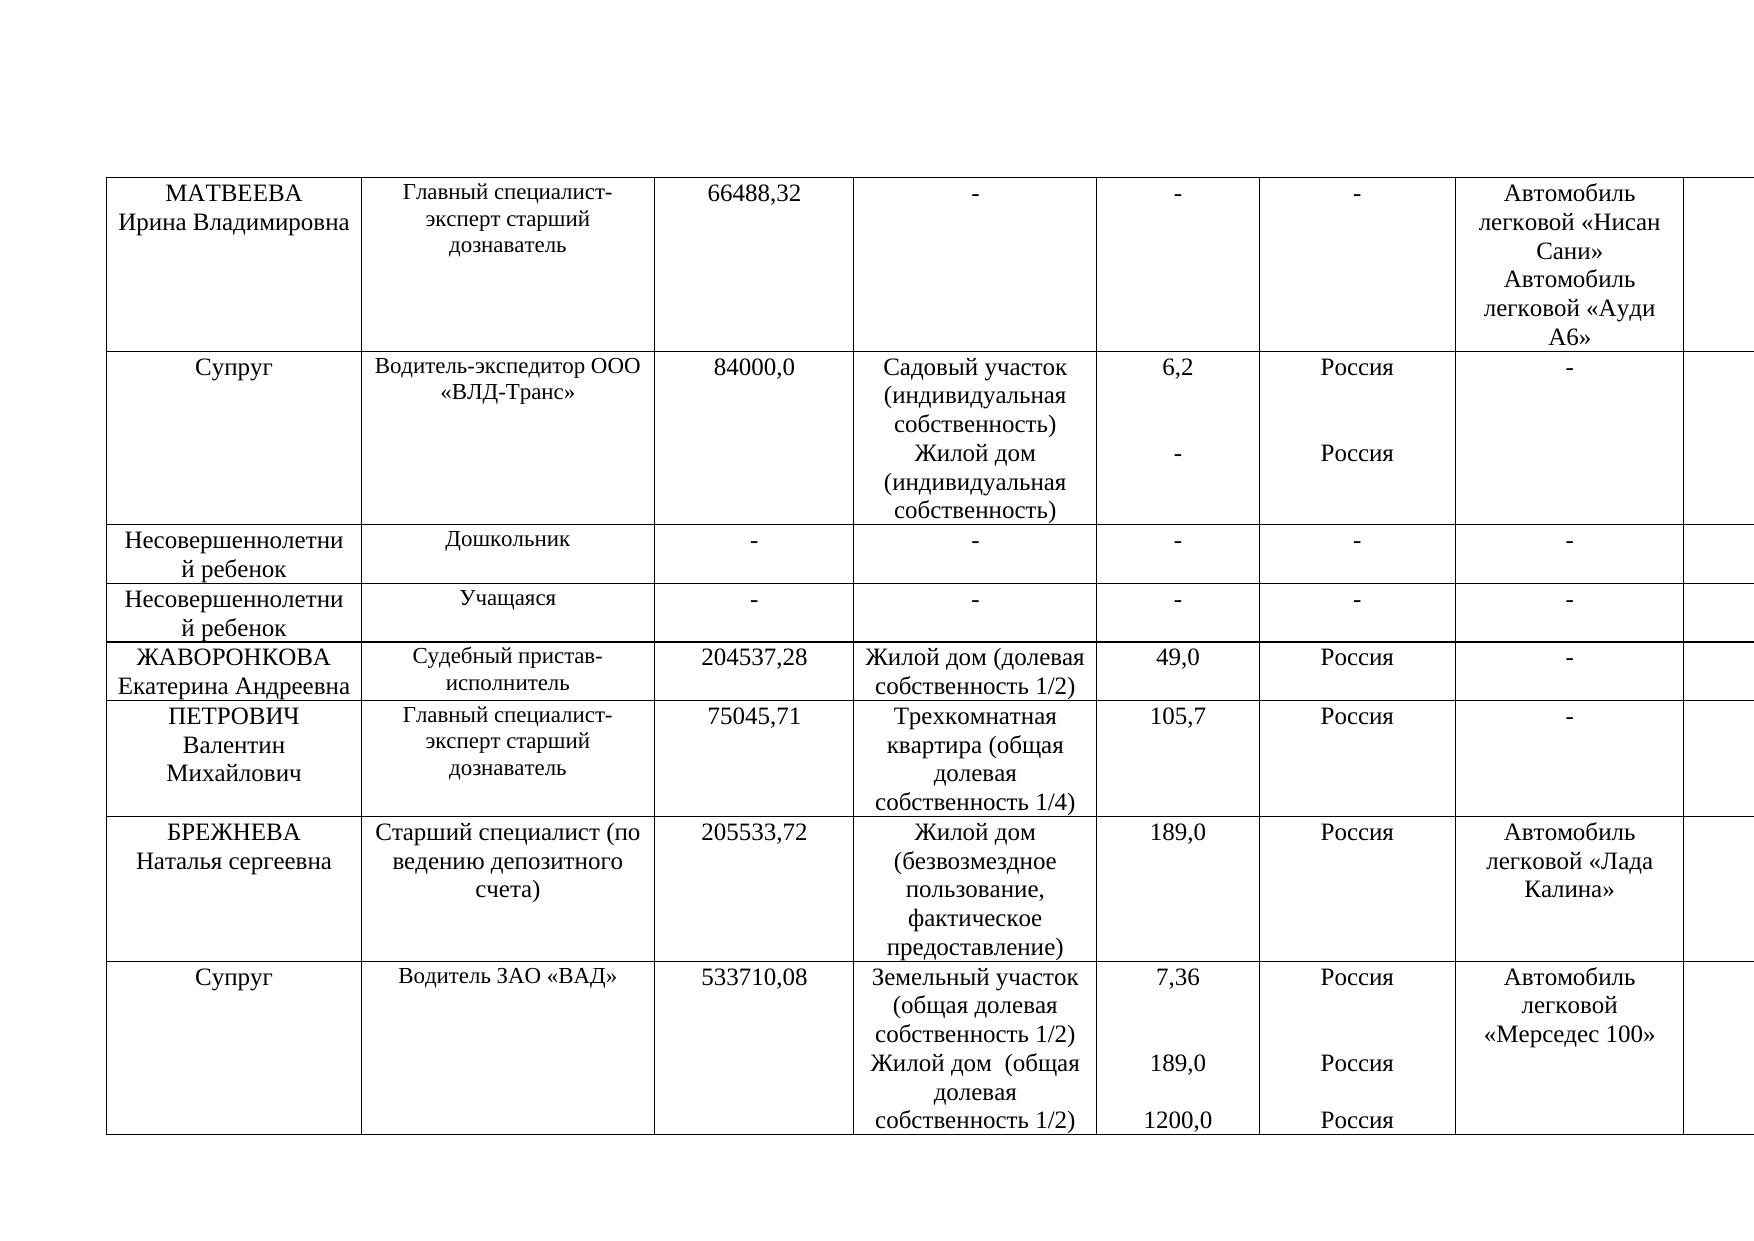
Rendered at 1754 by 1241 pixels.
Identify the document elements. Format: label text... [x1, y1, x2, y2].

table_cell Земельный участок (общая долевая собственность 1/2) Жилой дом (общая долевая собственность 1/2) [854, 962, 1096, 1134]
table_cell - [1456, 352, 1683, 524]
table_cell - [854, 525, 1096, 583]
table_cell Супруг [107, 962, 361, 1134]
table_cell Главный специалист-эксперт старший дознаватель [362, 178, 654, 351]
table_cell Садовый участок (индивидуальная собственность) Жилой дом (индивидуальная собственность) [854, 352, 1096, 524]
table_cell Несовершеннолетний ребенок [107, 584, 361, 641]
table_cell 204537,28 [655, 643, 853, 700]
table_cell Старший специалист (по ведению депозитного счета) [362, 817, 654, 961]
table_cell [1684, 817, 1754, 961]
table_cell Автомобиль легковой «Лада Калина» [1456, 817, 1683, 961]
table_cell - [1456, 584, 1683, 641]
table_cell - [854, 584, 1096, 641]
table_cell 7,36 189,0 1200,0 [1097, 962, 1259, 1134]
table_cell [1684, 643, 1754, 700]
table_cell Трехкомнатная квартира (общая долевая собственность 1/4) [854, 701, 1096, 816]
table_cell ПЕТРОВИЧ Валентин Михайлович [107, 701, 361, 816]
table_cell - [1456, 525, 1683, 583]
table_cell Водитель-экспедитор ООО «ВЛД-Транс» [362, 352, 654, 524]
table_cell Автомобиль легковой «Мерседес 100» [1456, 962, 1683, 1134]
table_cell [1684, 525, 1754, 583]
table_cell - [655, 525, 853, 583]
table_cell [1684, 701, 1754, 816]
table_cell Жилой дом (долевая собственность 1/2) [854, 643, 1096, 700]
table_cell [1684, 352, 1754, 524]
table_cell [1684, 584, 1754, 641]
table_cell 66488,32 [655, 178, 853, 351]
table_cell Россия [1260, 643, 1455, 700]
table_cell [1684, 962, 1754, 1134]
table_cell Россия [1260, 701, 1455, 816]
table_cell 49,0 [1097, 643, 1259, 700]
table_cell 84000,0 [655, 352, 853, 524]
table_cell ЖАВОРОНКОВА Екатерина Андреевна [107, 643, 361, 700]
table_cell - [1456, 643, 1683, 700]
table_cell 205533,72 [655, 817, 853, 961]
table_cell Учащаяся [362, 584, 654, 641]
table_cell 189,0 [1097, 817, 1259, 961]
table_cell - [1097, 584, 1259, 641]
table_cell - [1260, 178, 1455, 351]
table_cell БРЕЖНЕВА Наталья сергеевна [107, 817, 361, 961]
table_cell - [1097, 178, 1259, 351]
table_cell - [1260, 525, 1455, 583]
table_cell Водитель ЗАО «ВАД» [362, 962, 654, 1134]
table_cell МАТВЕЕВА Ирина Владимировна [107, 178, 361, 351]
table_cell Судебный пристав-исполнитель [362, 643, 654, 700]
table_cell Главный специалист-эксперт старший дознаватель [362, 701, 654, 816]
table_cell Несовершеннолетний ребенок [107, 525, 361, 583]
table_cell - [1260, 584, 1455, 641]
table_cell - [1456, 701, 1683, 816]
table_cell 6,2 - [1097, 352, 1259, 524]
table_cell Россия [1260, 817, 1455, 961]
table_cell [1684, 178, 1754, 351]
table_cell Жилой дом (безвозмездное пользование, фактическое предоставление) [854, 817, 1096, 961]
table_cell Дошкольник [362, 525, 654, 583]
table_cell 75045,71 [655, 701, 853, 816]
table_cell Россия Россия Россия [1260, 962, 1455, 1134]
table_cell - [655, 584, 853, 641]
table_cell 533710,08 [655, 962, 853, 1134]
table_cell Автомобиль легковой «Нисан Сани» Автомобиль легковой «Ауди А6» [1456, 178, 1683, 351]
table_cell Россия Россия [1260, 352, 1455, 524]
table_cell Супруг [107, 352, 361, 524]
table_cell - [1097, 525, 1259, 583]
table_cell 105,7 [1097, 701, 1259, 816]
table_cell - [854, 178, 1096, 351]
